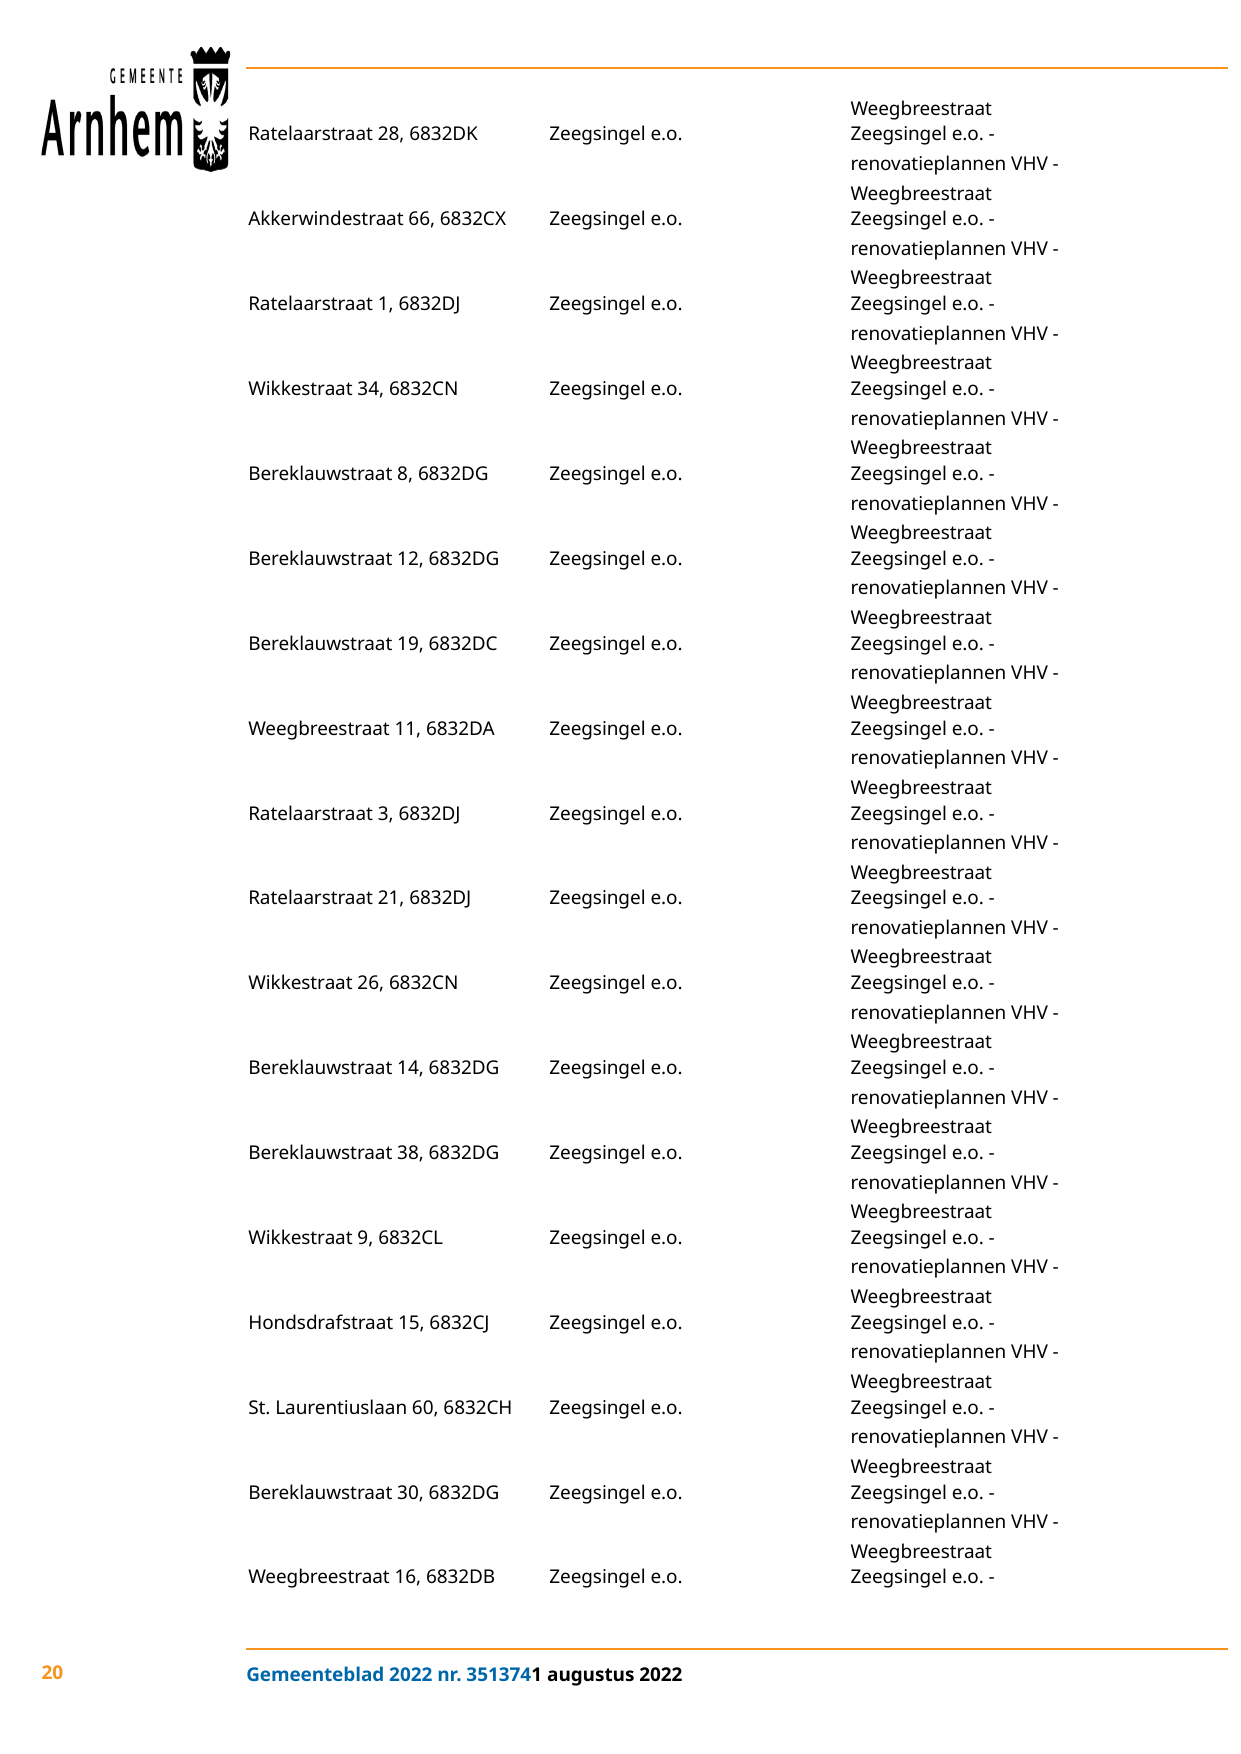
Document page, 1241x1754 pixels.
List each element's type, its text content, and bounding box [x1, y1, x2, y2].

table_cell - Weegbreestraat [850, 95, 1152, 121]
table_cell Zeegsingel e.o. - renovatieplannen VHV - Weegbreestraat [850, 1139, 1152, 1224]
table_cell Zeegsingel e.o. - renovatieplannen VHV - Weegbreestraat [850, 545, 1152, 630]
table_cell Zeegsingel e.o. [549, 885, 850, 969]
table_cell Zeegsingel e.o. [549, 545, 850, 630]
table_cell Ratelaarstraat 28, 6832DK [248, 121, 549, 205]
table_cell Weegbreestraat 11, 6832DA [248, 715, 549, 800]
table_cell Zeegsingel e.o. [850, 1564, 1152, 1589]
table_cell Zeegsingel e.o. - renovatieplannen VHV - Weegbreestraat [850, 205, 1152, 290]
table_cell Zeegsingel e.o. [549, 121, 850, 205]
table_cell Zeegsingel e.o. [549, 715, 850, 800]
table_cell Zeegsingel e.o. - renovatieplannen VHV - Weegbreestraat [850, 970, 1152, 1054]
table_cell Zeegsingel e.o. - renovatieplannen VHV - Weegbreestraat [850, 1479, 1152, 1564]
table_cell Bereklauwstraat 14, 6832DG [248, 1054, 549, 1139]
table_cell St. Laurentiuslaan 60, 6832CH [248, 1394, 549, 1479]
table_cell Zeegsingel e.o. [549, 290, 850, 375]
table_cell Zeegsingel e.o. [549, 1394, 850, 1479]
table_cell Zeegsingel e.o. - renovatieplannen VHV - Weegbreestraat [850, 1309, 1152, 1394]
table_cell Ratelaarstraat 3, 6832DJ [248, 800, 549, 884]
table_cell Zeegsingel e.o. - renovatieplannen VHV - Weegbreestraat [850, 1054, 1152, 1139]
table_cell Zeegsingel e.o. - renovatieplannen VHV - Weegbreestraat [850, 1224, 1152, 1309]
table_cell Bereklauwstraat 8, 6832DG [248, 460, 549, 545]
table_cell Akkerwindestraat 66, 6832CX [248, 205, 549, 290]
table_cell Zeegsingel e.o. [549, 1054, 850, 1139]
table_cell [248, 95, 549, 121]
table_cell Zeegsingel e.o. - renovatieplannen VHV - Weegbreestraat [850, 800, 1152, 884]
table_cell [549, 95, 850, 121]
table_cell Zeegsingel e.o. [549, 630, 850, 715]
table_cell Zeegsingel e.o. [549, 1479, 850, 1564]
table_cell Zeegsingel e.o. - renovatieplannen VHV - Weegbreestraat [850, 630, 1152, 715]
table_cell Wikkestraat 9, 6832CL [248, 1224, 549, 1309]
table_cell Bereklauwstraat 38, 6832DG [248, 1139, 549, 1224]
table_cell Zeegsingel e.o. - renovatieplannen VHV - Weegbreestraat [850, 460, 1152, 545]
table_cell Zeegsingel e.o. - renovatieplannen VHV - Weegbreestraat [850, 885, 1152, 969]
table_cell Zeegsingel e.o. [549, 1224, 850, 1309]
table_cell Ratelaarstraat 21, 6832DJ [248, 885, 549, 969]
table_cell Zeegsingel e.o. [549, 1309, 850, 1394]
table_cell Zeegsingel e.o. [549, 1139, 850, 1224]
table_cell Hondsdrafstraat 15, 6832CJ [248, 1309, 549, 1394]
table_cell Zeegsingel e.o. - renovatieplannen VHV - Weegbreestraat [850, 290, 1152, 375]
table_cell Bereklauwstraat 19, 6832DC [248, 630, 549, 715]
table_cell Bereklauwstraat 12, 6832DG [248, 545, 549, 630]
table_cell Zeegsingel e.o. [549, 800, 850, 884]
table_cell Weegbreestraat 16, 6832DB [248, 1564, 549, 1589]
table_cell Zeegsingel e.o. [549, 970, 850, 1054]
table_cell Zeegsingel e.o. - renovatieplannen VHV - Weegbreestraat [850, 121, 1152, 205]
table_cell Zeegsingel e.o. [549, 460, 850, 545]
table_cell Zeegsingel e.o. [549, 205, 850, 290]
table_cell Zeegsingel e.o. - renovatieplannen VHV - Weegbreestraat [850, 375, 1152, 460]
picture [41, 47, 231, 172]
table_cell Ratelaarstraat 1, 6832DJ [248, 290, 549, 375]
table_cell Zeegsingel e.o. - renovatieplannen VHV - Weegbreestraat [850, 1394, 1152, 1479]
table_cell Wikkestraat 34, 6832CN [248, 375, 549, 460]
table_cell Bereklauwstraat 30, 6832DG [248, 1479, 549, 1564]
table_cell Zeegsingel e.o. - renovatieplannen VHV - Weegbreestraat [850, 715, 1152, 800]
table_cell Wikkestraat 26, 6832CN [248, 970, 549, 1054]
table_cell Zeegsingel e.o. [549, 1564, 850, 1589]
table_cell Zeegsingel e.o. [549, 375, 850, 460]
